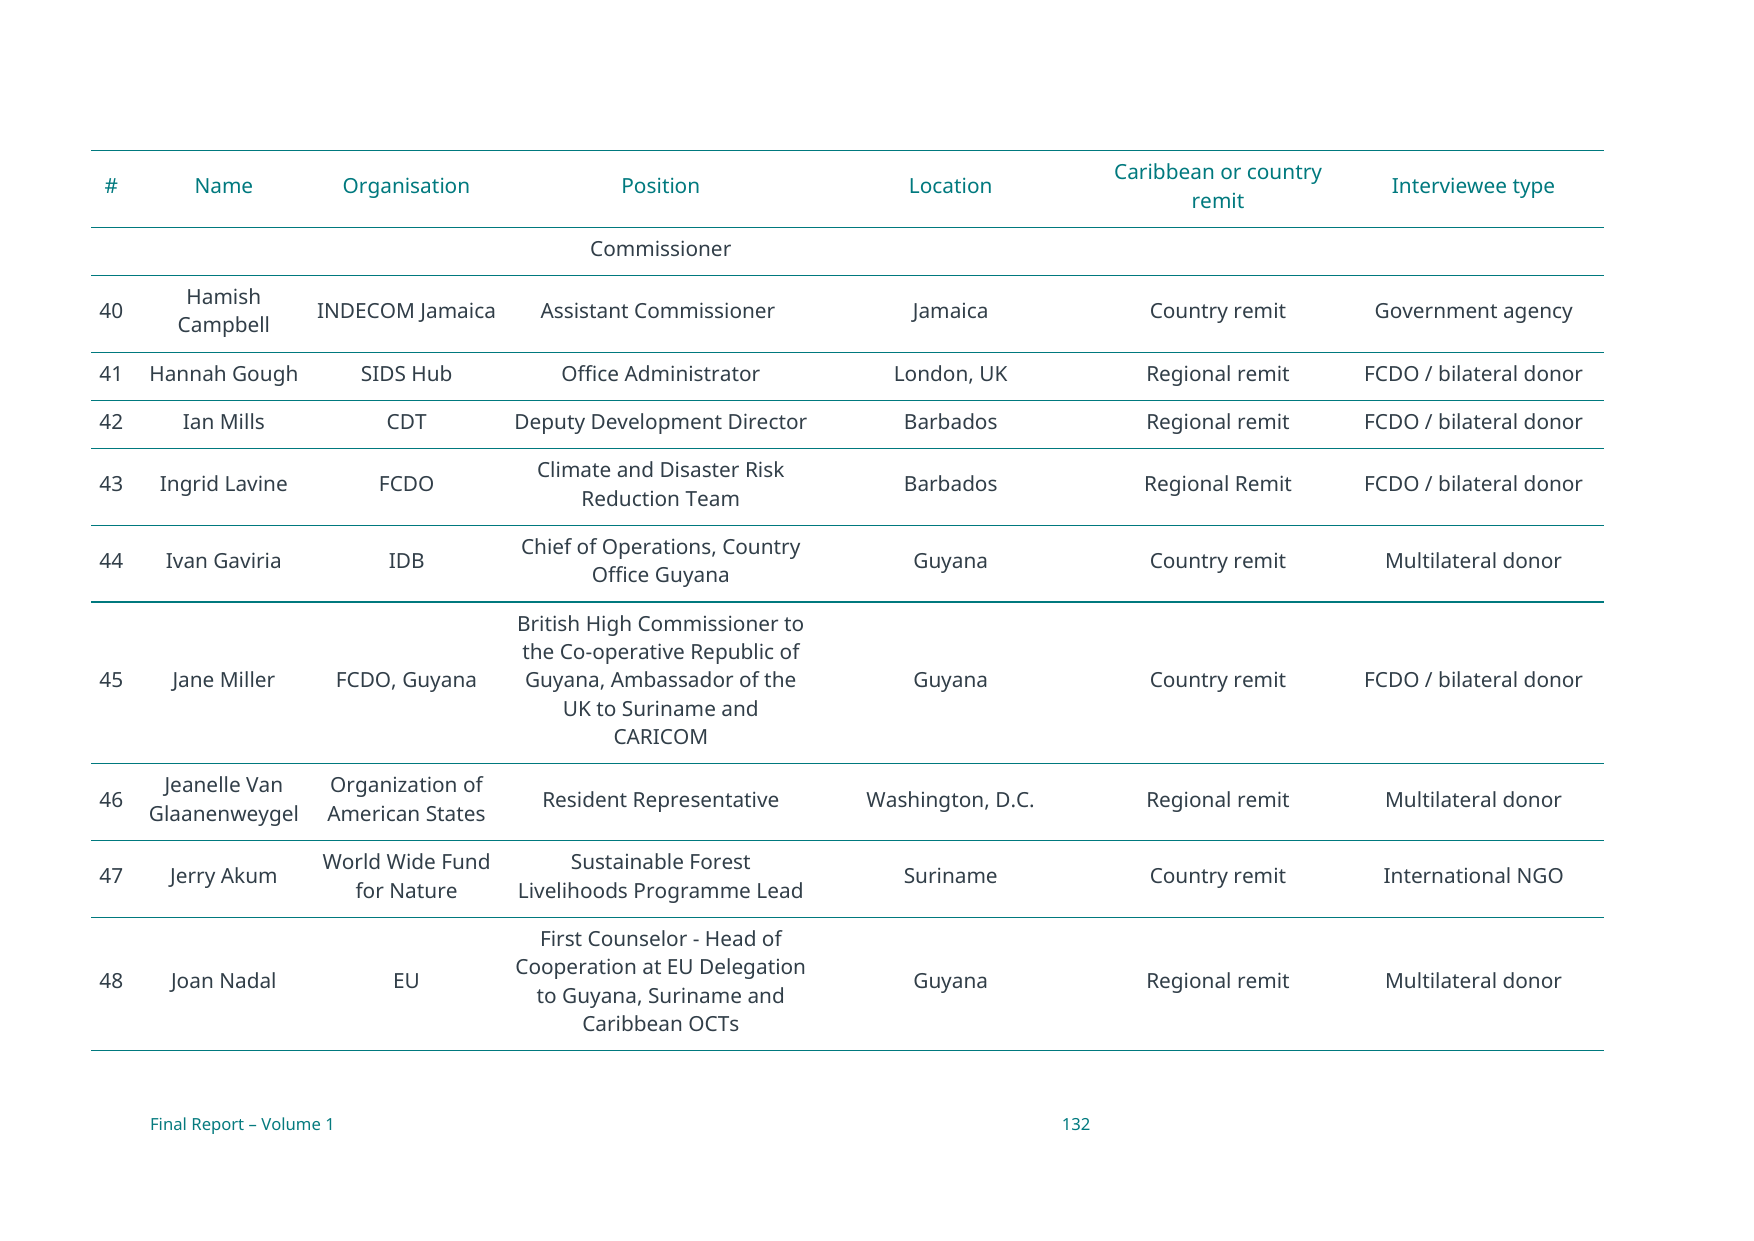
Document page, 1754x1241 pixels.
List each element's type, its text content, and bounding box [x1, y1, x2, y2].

table_cell Joan Nadal [148, 918, 316, 1050]
table_cell Office Administrator [513, 353, 825, 400]
table_cell Barbados [825, 449, 1093, 525]
table_cell Resident Representative [513, 764, 825, 840]
table_cell Organization of American States [316, 764, 513, 840]
table_cell Guyana [825, 603, 1093, 763]
table_cell Country remit [1093, 841, 1359, 917]
table_cell Multilateral donor [1360, 526, 1604, 601]
table_cell Jeanelle Van Glaanenweygel [148, 764, 316, 840]
table_cell 43 [91, 449, 148, 525]
table_cell Sustainable Forest Livelihoods Programme Lead [513, 841, 825, 917]
table_cell IDB [316, 526, 513, 601]
table_cell Regional Remit [1093, 449, 1359, 525]
table_header Position [513, 151, 825, 227]
table_cell Jerry Akum [148, 841, 316, 917]
table_cell Jane Miller [148, 603, 316, 763]
table_cell Regional remit [1093, 353, 1359, 400]
table_cell Multilateral donor [1360, 764, 1604, 840]
table_cell Hamish Campbell [148, 276, 316, 352]
table_cell Government agency [1360, 276, 1604, 352]
table_cell [1360, 228, 1604, 275]
table_cell London, UK [825, 353, 1093, 400]
table_cell Multilateral donor [1360, 918, 1604, 1050]
table_header Interviewee type [1360, 151, 1604, 227]
table_cell Assistant Commissioner [513, 276, 825, 352]
table_cell First Counselor - Head of Cooperation at EU Delegation to Guyana, Suriname and Caribbean OCTs [513, 918, 825, 1050]
table_header Caribbean or country remit [1093, 151, 1359, 227]
table_cell INDECOM Jamaica [316, 276, 513, 352]
table_cell 41 [91, 353, 148, 400]
table_cell 42 [91, 401, 148, 448]
table_cell 44 [91, 526, 148, 601]
table_cell International NGO [1360, 841, 1604, 917]
table_cell SIDS Hub [316, 353, 513, 400]
table_cell Deputy Development Director [513, 401, 825, 448]
table_cell FCDO / bilateral donor [1360, 603, 1604, 763]
table_cell FCDO, Guyana [316, 603, 513, 763]
table_cell FCDO / bilateral donor [1360, 353, 1604, 400]
table_cell Commissioner [513, 228, 825, 275]
table_cell Regional remit [1093, 401, 1359, 448]
table_cell CDT [316, 401, 513, 448]
table_cell Ingrid Lavine [148, 449, 316, 525]
table_cell 47 [91, 841, 148, 917]
table_cell Jamaica [825, 276, 1093, 352]
table_cell [316, 228, 513, 275]
table_cell Country remit [1093, 526, 1359, 601]
table_cell Ian Mills [148, 401, 316, 448]
table_cell Guyana [825, 526, 1093, 601]
table_cell Regional remit [1093, 918, 1359, 1050]
table_cell 46 [91, 764, 148, 840]
table_cell [1093, 228, 1359, 275]
table_cell FCDO / bilateral donor [1360, 449, 1604, 525]
table_cell Hannah Gough [148, 353, 316, 400]
table_cell Chief of Operations, Country Office Guyana [513, 526, 825, 601]
table_header Name [148, 151, 316, 227]
table_cell Suriname [825, 841, 1093, 917]
table_cell 48 [91, 918, 148, 1050]
table_cell Country remit [1093, 276, 1359, 352]
table_cell EU [316, 918, 513, 1050]
table_cell Climate and Disaster Risk Reduction Team [513, 449, 825, 525]
table_cell Guyana [825, 918, 1093, 1050]
table_cell 45 [91, 603, 148, 763]
table_header # [91, 151, 148, 227]
table_cell Washington, D.C. [825, 764, 1093, 840]
table_cell Barbados [825, 401, 1093, 448]
table_cell Ivan Gaviria [148, 526, 316, 601]
table_cell Country remit [1093, 603, 1359, 763]
table_cell FCDO / bilateral donor [1360, 401, 1604, 448]
table_cell Regional remit [1093, 764, 1359, 840]
table_cell 40 [91, 276, 148, 352]
table_cell World Wide Fund for Nature [316, 841, 513, 917]
table_cell [91, 228, 148, 275]
table_header Organisation [316, 151, 513, 227]
table_header Location [825, 151, 1093, 227]
table_cell [825, 228, 1093, 275]
table_cell British High Commissioner to the Co-operative Republic of Guyana, Ambassador of the UK to Suriname and CARICOM [513, 603, 825, 763]
table_cell [148, 228, 316, 275]
table_cell FCDO [316, 449, 513, 525]
